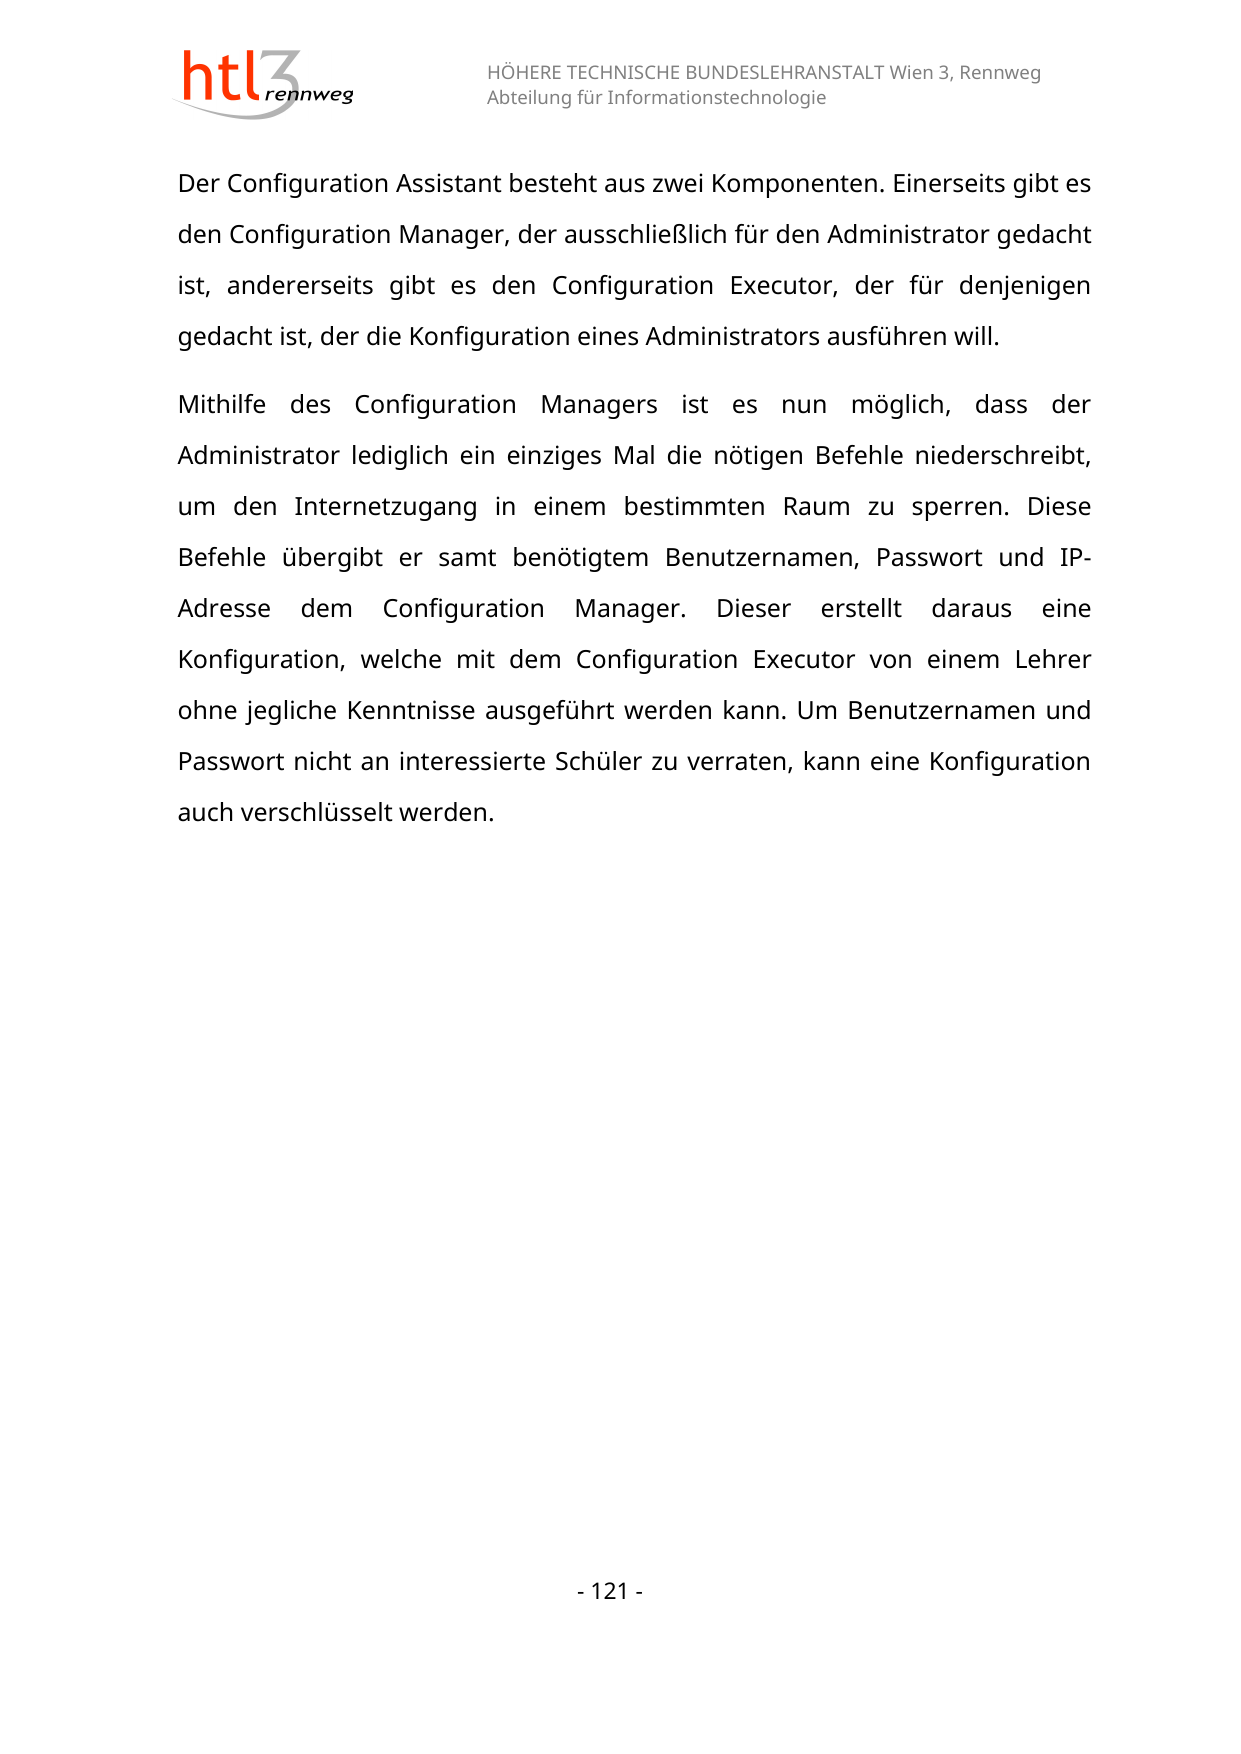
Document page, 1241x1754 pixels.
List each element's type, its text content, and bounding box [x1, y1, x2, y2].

text Der Configuration Assistant besteht aus zwei Komponenten. Einerseits gibt es den Configuration Manager, der ausschließlich für den Administrator gedacht ist, andererseits gibt es den Configuration Executor, der für denjenigen gedacht ist, der die Konfiguration eines Administrators ausführen will. [177, 166, 1092, 353]
text Mithilfe des Configuration Managers ist es nun möglich, dass der Administrator lediglich ein einziges Mal die nötigen Befehle niederschreibt, um den Internetzugang in einem bestimmten Raum zu sperren. Diese Befehle übergibt er samt benötigtem Benutzernamen, Passwort und IP-Adresse dem Configuration Manager. Dieser erstellt daraus eine Konfiguration, welche mit dem Configuration Executor von einem Lehrer ohne jegliche Kenntnisse ausgeführt werden kann. Um Benutzernamen und Passwort nicht an interessierte Schüler zu verraten, kann eine Konfiguration auch verschlüsselt werden. [177, 387, 1092, 829]
picture [171, 50, 353, 120]
